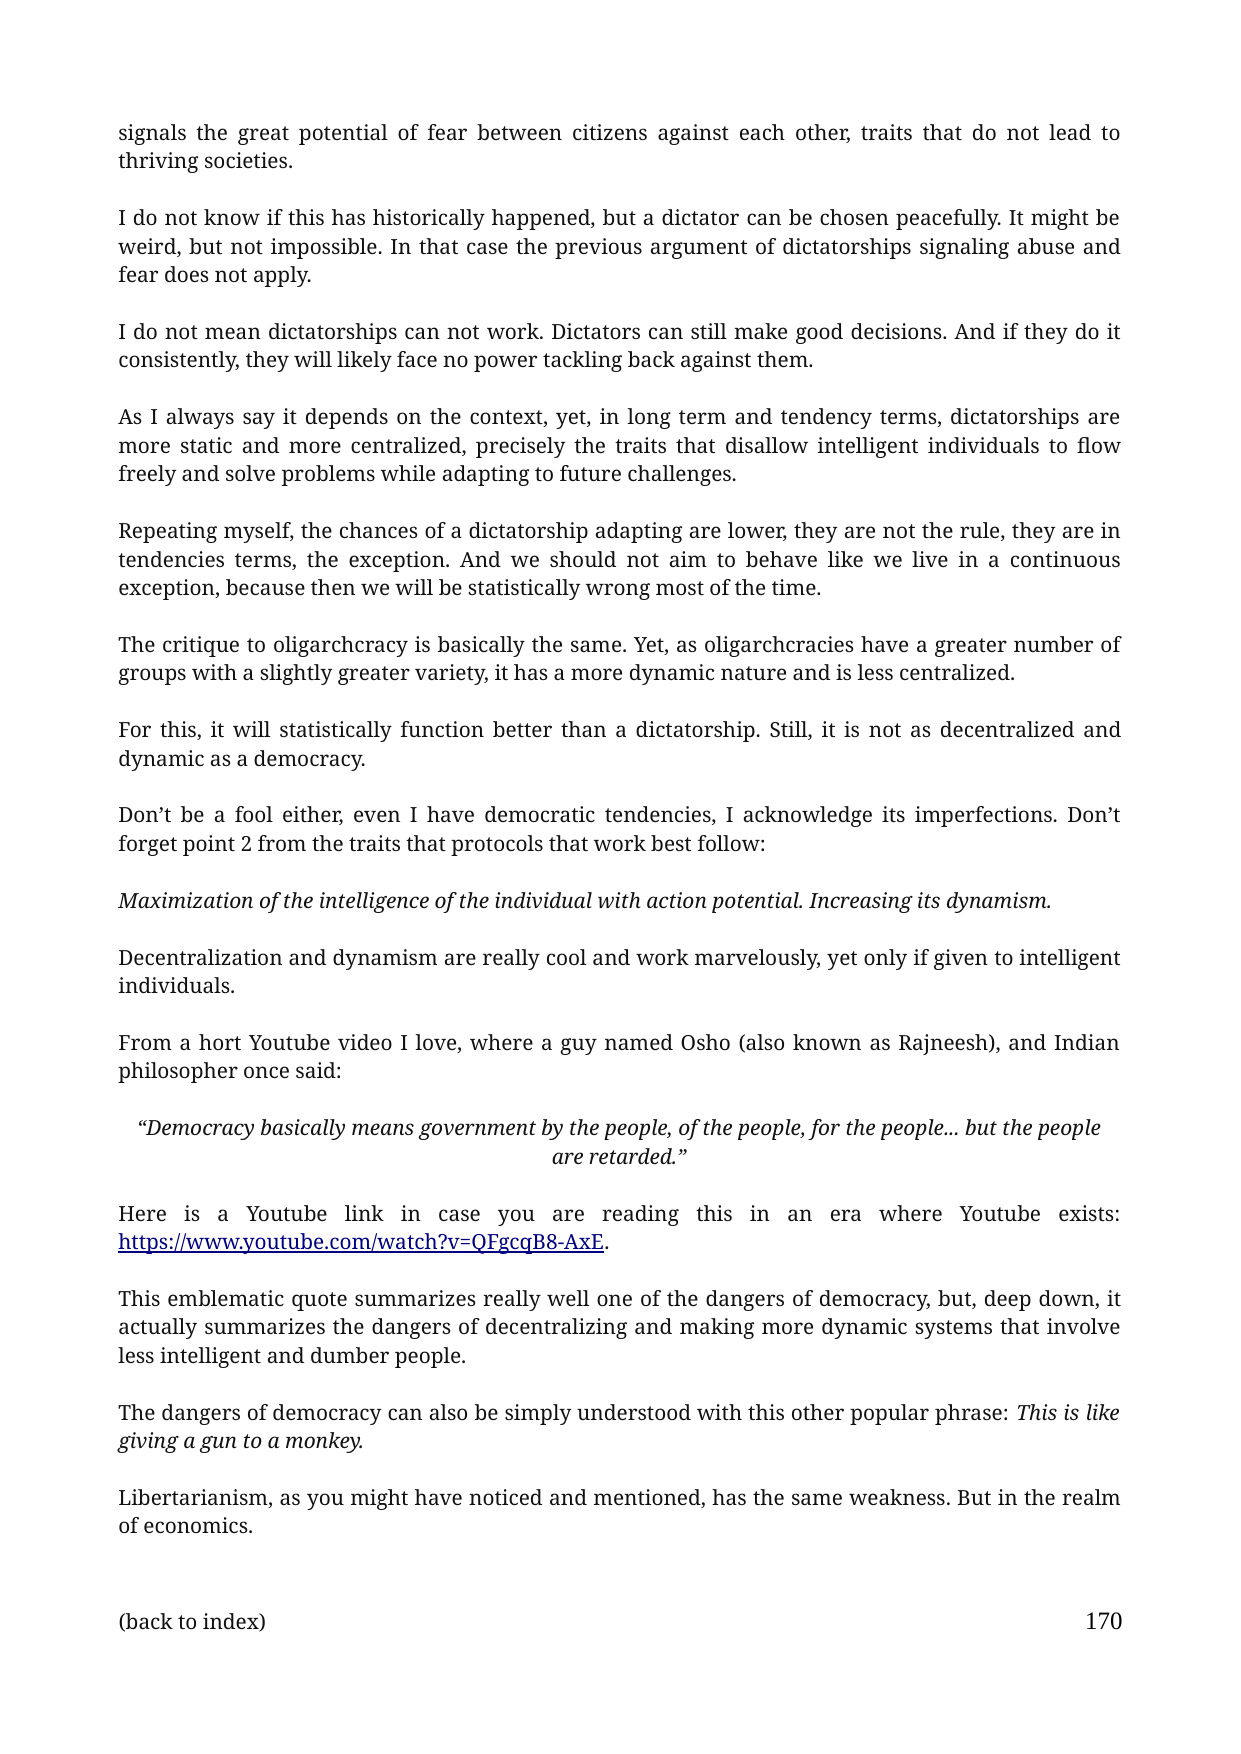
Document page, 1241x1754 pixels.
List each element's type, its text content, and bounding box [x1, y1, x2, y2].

text This emblematic quote summarizes really well one of the dangers of democracy, but, deep down, it actually summarizes the dangers of decentralizing and making more dynamic systems that involve less intelligent and dumber people. [118, 1284, 1122, 1369]
text Don’t be a fool either, even I have democratic tendencies, I acknowledge its imperfections. Don’t forget point 2 from the traits that protocols that work best follow: [118, 801, 1122, 857]
text Repeating myself, the chances of a dictatorship adapting are lower, they are not the rule, they are in tendencies terms, the exception. And we should not aim to behave like we live in a continuous exception, because then we will be statistically wrong most of the time. [118, 516, 1122, 602]
text I do not know if this has historically happened, but a dictator can be chosen peacefully. It might be weird, but not impossible. In that case the previous argument of dictatorships signaling abuse and fear does not apply. [118, 203, 1122, 289]
text From a hort Youtube video I love, where a guy named Osho (also known as Rajneesh), and Indian philosopher once said: [118, 1028, 1122, 1085]
text Libertarianism, as you might have noticed and mentioned, has the same weakness. But in the realm of economics. [118, 1483, 1122, 1540]
text The critique to oligarchcracy is basically the same. Yet, as oligarchcracies have a greater number of groups with a slightly greater variety, it has a more dynamic nature and is less centralized. [118, 630, 1122, 687]
text The dangers of democracy can also be simply understood with this other popular phrase: This is like giving a gun to a monkey. [118, 1398, 1122, 1455]
text Decentralization and dynamism are really cool and work marvelously, yet only if given to intelligent individuals. [118, 943, 1122, 1000]
text signals the great potential of fear between citizens against each other, traits that do not lead to thriving societies. [118, 118, 1122, 175]
text I do not mean dictatorships can not work. Dictators can still make good decisions. And if they do it consistently, they will likely face no power tackling back against them. [118, 317, 1122, 374]
text “Democracy basically means government by the people, of the people, for the people... but the people are retarded.” [118, 1113, 1122, 1170]
text Maximization of the intelligence of the individual with action potential. Increasing its dynamism. [118, 886, 1122, 914]
text For this, it will statistically function better than a dictatorship. Still, it is not as decentralized and dynamic as a democracy. [118, 715, 1122, 772]
text As I always say it depends on the context, yet, in long term and tendency terms, dictatorships are more static and more centralized, precisely the traits that disallow intelligent individuals to flow freely and solve problems while adapting to future challenges. [118, 402, 1122, 488]
text Here is a Youtube link in case you are reading this in an era where Youtube exists: https://www.youtube.com/watch?v=QFgcqB8-AxE. [118, 1199, 1122, 1256]
